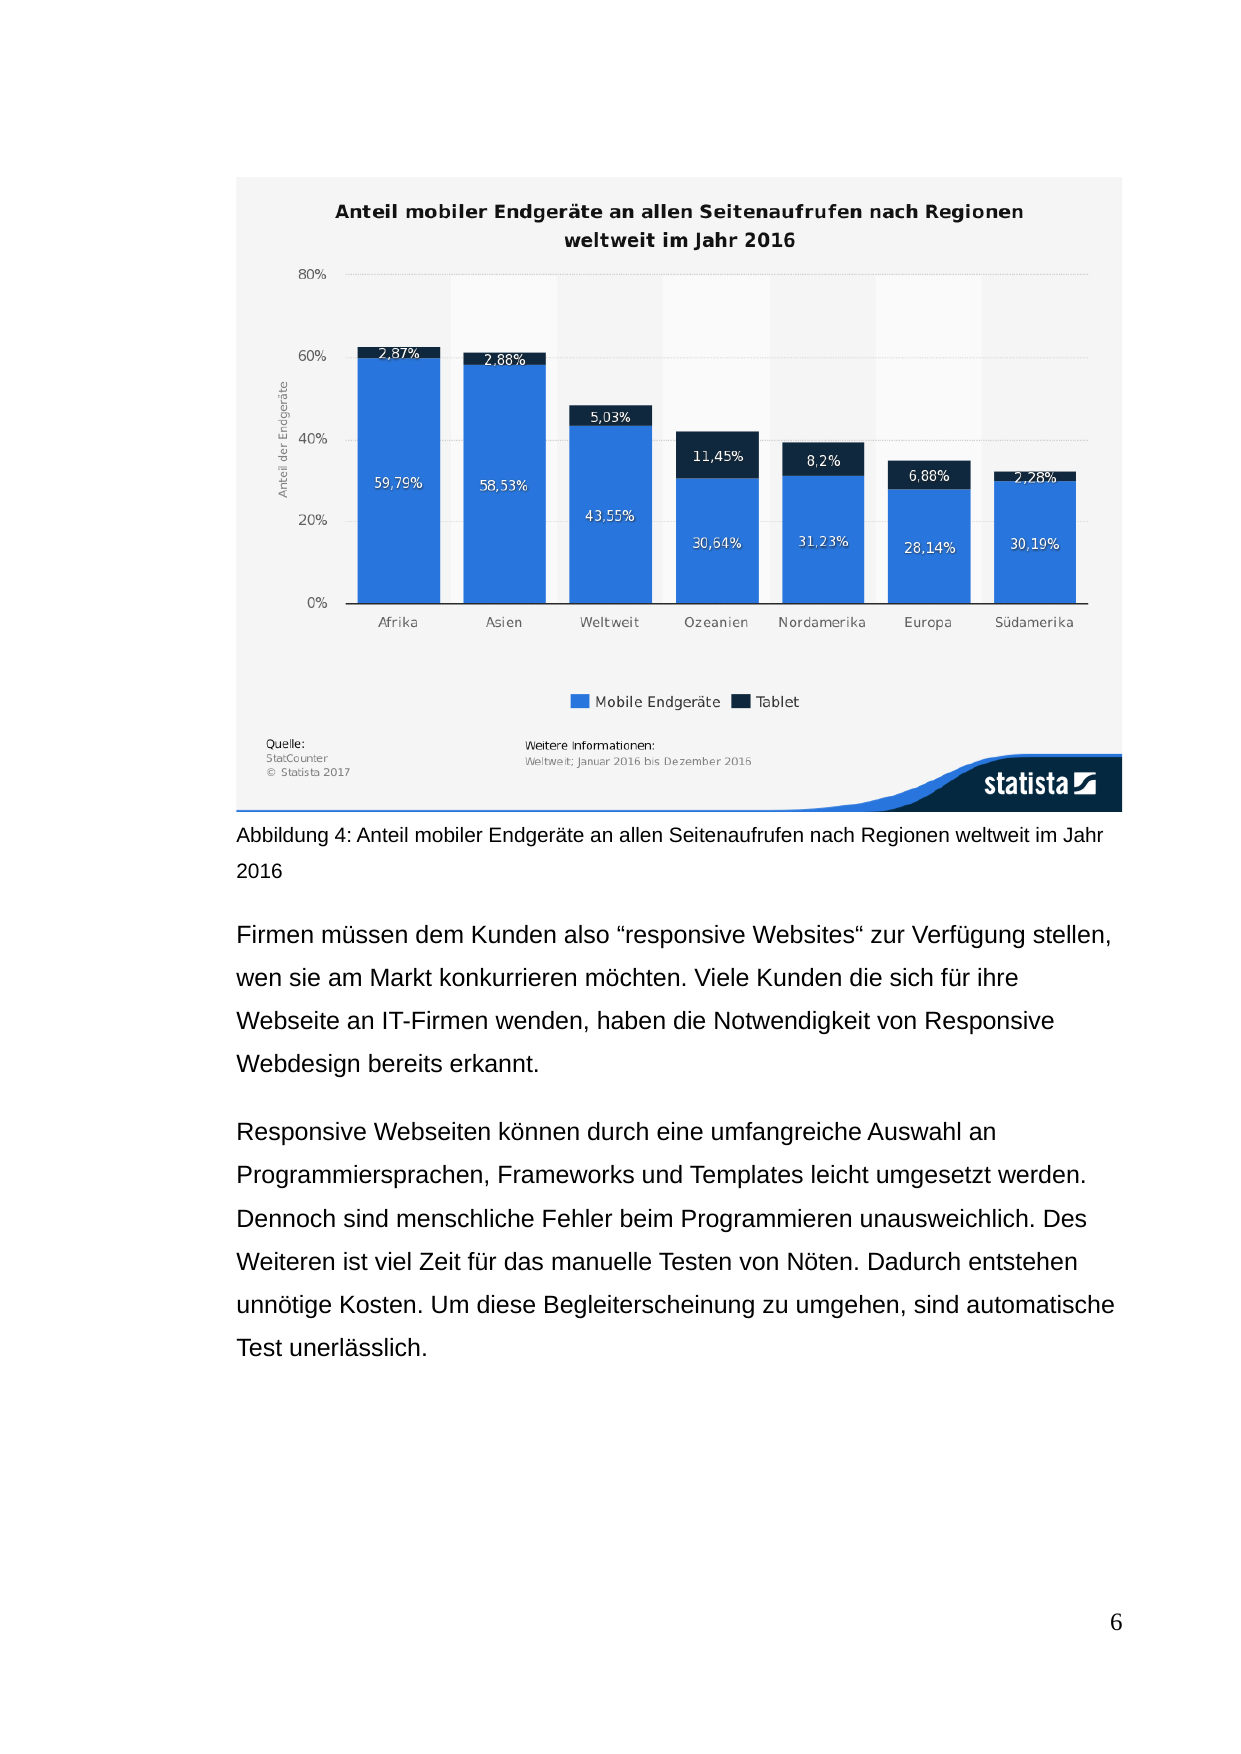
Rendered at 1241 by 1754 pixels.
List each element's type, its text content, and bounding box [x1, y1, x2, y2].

text Responsive Webseiten können durch eine umfangreiche Auswahl an Programmiersprachen, Frameworks und Templates leicht umgesetzt werden. Dennoch sind menschliche Fehler beim Programmieren unausweichlich. Des Weiteren ist viel Zeit für das manuelle Testen von Nöten. Dadurch entstehen unnötige Kosten. Um diese Begleiterscheinung zu umgehen, sind automatische Test unerlässlich. [236, 1117, 1122, 1362]
text Abbildung 4: Anteil mobiler Endgeräte an allen Seitenaufrufen nach Regionen weltweit im Jahr 2016 [236, 812, 1122, 883]
picture [236, 177, 1123, 812]
text Firmen müssen dem Kunden also “responsive Websites“ zur Verfügung stellen, wen sie am Markt konkurrieren möchten. Viele Kunden die sich für ihre Webseite an IT-Firmen wenden, haben die Notwendigkeit von Responsive Webdesign bereits erkannt. [236, 920, 1122, 1078]
